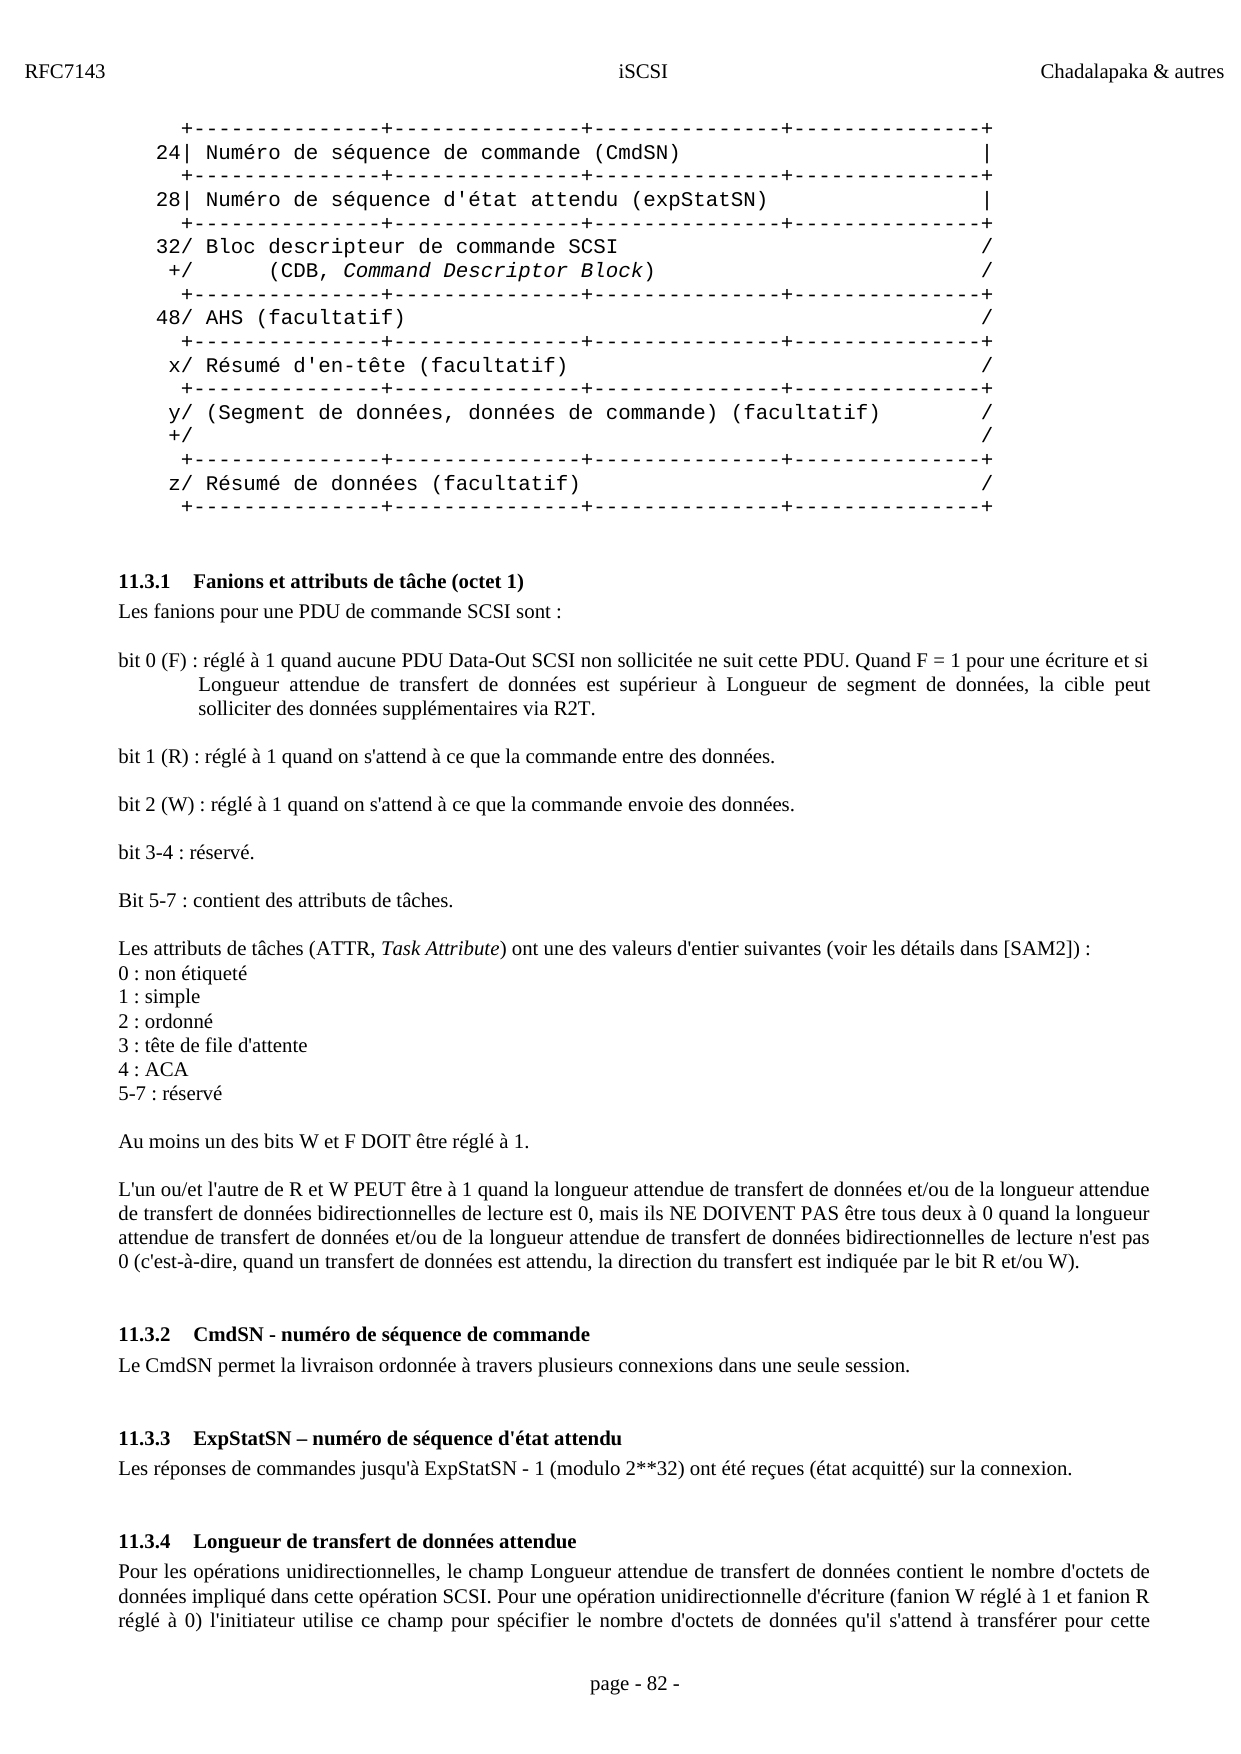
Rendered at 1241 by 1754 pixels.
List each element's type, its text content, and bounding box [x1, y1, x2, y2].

text 5-7 : réservé [118, 1081, 1152, 1105]
subtitle 11.3.3 ExpStatSN – numéro de séquence d'état attendu [118, 1426, 1152, 1450]
text Le CmdSN permet la livraison ordonnée à travers plusieurs connexions dans une seule session. [118, 1353, 1152, 1377]
text Bit 5-7 : contient des attributs de tâches. [118, 888, 1152, 912]
text +/ (CDB, Command Descriptor Block) / [118, 260, 1152, 284]
text +---------------+---------------+---------------+---------------+ [118, 496, 1152, 520]
text +---------------+---------------+---------------+---------------+ [118, 378, 1152, 402]
subtitle 11.3.4 Longueur de transfert de données attendue [118, 1529, 1152, 1553]
text 2 : ordonné [118, 1008, 1152, 1033]
text z/ Résumé de données (facultatif) / [118, 473, 1152, 496]
text y/ (Segment de données, données de commande) (facultatif) / [118, 402, 1152, 426]
subtitle 11.3.1 Fanions et attributs de tâche (octet 1) [118, 569, 1152, 593]
text 28| Numéro de séquence d'état attendu (expStatSN) | [118, 189, 1152, 213]
text bit 3-4 : réservé. [118, 840, 1152, 864]
text Les réponses de commandes jusqu'à ExpStatSN - 1 (modulo 2**32) ont été reçues (état acquitté) sur la connexion. [118, 1456, 1152, 1480]
text Les fanions pour une PDU de commande SCSI sont : [118, 599, 1152, 623]
text +---------------+---------------+---------------+---------------+ [118, 118, 1152, 142]
text bit 1 (R) : réglé à 1 quand on s'attend à ce que la commande entre des données. [118, 744, 1152, 768]
text Pour les opérations unidirectionnelles, le champ Longueur attendue de transfert de données contient le nombre d'octets de données impliqué dans cette opération SCSI. Pour une opération unidirectionnelle d'écriture (fanion W réglé à 1 et fanion R réglé à 0) l'initiateur utilise ce champ pour spécifier le nombre d'octets de données qu'il s'attend à transférer pour cette [118, 1559, 1152, 1632]
text 32/ Bloc descripteur de commande SCSI / [118, 236, 1152, 260]
text 1 : simple [118, 984, 1152, 1008]
text +---------------+---------------+---------------+---------------+ [118, 449, 1152, 473]
text Les attributs de tâches (ATTR, Task Attribute) ont une des valeurs d'entier suivantes (voir les détails dans [SAM2]) : [118, 936, 1152, 960]
text 24| Numéro de séquence de commande (CmdSN) | [118, 142, 1152, 165]
text x/ Résumé d'en-tête (facultatif) / [118, 354, 1152, 378]
text 3 : tête de file d'attente [118, 1033, 1152, 1057]
text +---------------+---------------+---------------+---------------+ [118, 165, 1152, 189]
text L'un ou/et l'autre de R et W PEUT être à 1 quand la longueur attendue de transfert de données et/ou de la longueur attendue de transfert de données bidirectionnelles de lecture est 0, mais ils NE DOIVENT PAS être tous deux à 0 quand la longueur attendue de transfert de données et/ou de la longueur attendue de transfert de données bidirectionnelles de lecture n'est pas 0 (c'est-à-dire, quand un transfert de données est attendu, la direction du transfert est indiquée par le bit R et/ou W). [118, 1177, 1152, 1273]
subtitle 11.3.2 CmdSN - numéro de séquence de commande [118, 1322, 1152, 1346]
text 48/ AHS (facultatif) / [118, 307, 1152, 331]
text +---------------+---------------+---------------+---------------+ [118, 213, 1152, 236]
text 4 : ACA [118, 1057, 1152, 1081]
text 0 : non étiqueté [118, 960, 1152, 984]
text Au moins un des bits W et F DOIT être réglé à 1. [118, 1129, 1152, 1153]
text +---------------+---------------+---------------+---------------+ [118, 284, 1152, 307]
text +/ / [118, 426, 1152, 449]
text bit 0 (F) : réglé à 1 quand aucune PDU Data-Out SCSI non sollicitée ne suit cette PDU. Quand F = 1 pour une écriture et si Longueur attendue de transfert de données est supérieur à Longueur de segment de données, la cible peut solliciter des données supplémentaires via R2T. [118, 648, 1152, 720]
text +---------------+---------------+---------------+---------------+ [118, 331, 1152, 354]
text bit 2 (W) : réglé à 1 quand on s'attend à ce que la commande envoie des données. [118, 792, 1152, 816]
